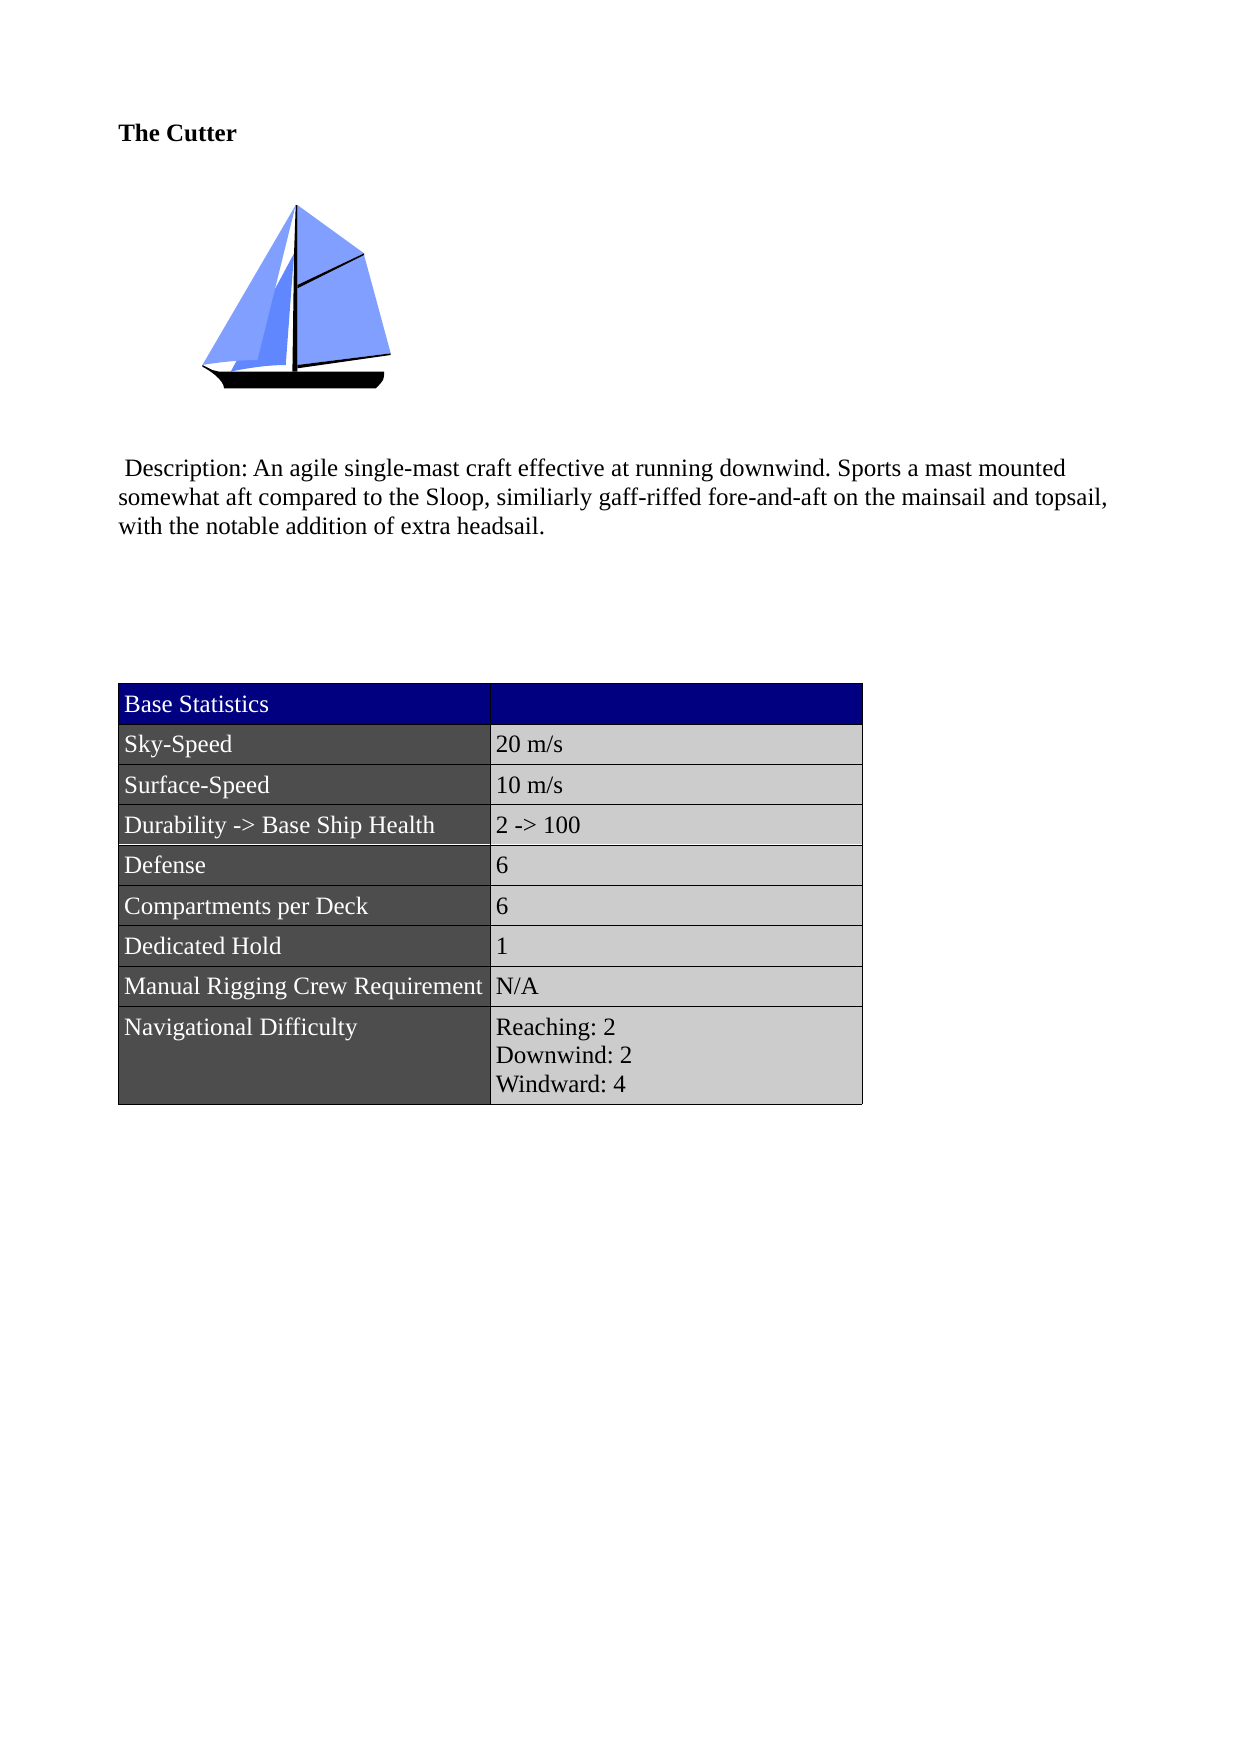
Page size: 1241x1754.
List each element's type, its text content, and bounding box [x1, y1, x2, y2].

table_cell Navigational Difficulty [119, 1007, 490, 1104]
table_header Base Statistics [119, 684, 490, 724]
text The Cutter [118, 118, 1122, 147]
table_cell N/A [491, 967, 862, 1006]
table_header [491, 684, 862, 724]
table_cell 10 m/s [491, 765, 862, 804]
table_cell Compartments per Deck [119, 886, 490, 925]
table_cell 2 -> 100 [491, 805, 862, 844]
table_cell 1 [491, 926, 862, 966]
table_cell 6 [491, 886, 862, 925]
table_cell Surface-Speed [119, 765, 490, 804]
table_cell Sky-Speed [119, 725, 490, 764]
table_cell 20 m/s [491, 725, 862, 764]
text Description: An agile single-mast craft effective at running downwind. Sports a mast mounted somewhat aft compared to the Sloop, similiarly gaff-riffed fore-and-aft on the mainsail and topsail, with the notable addition of extra headsail. [118, 453, 1122, 539]
table_cell Manual Rigging Crew Requirement [119, 967, 490, 1006]
table_cell Reaching: 2 Downwind: 2 Windward: 4 [491, 1007, 862, 1104]
table_cell Dedicated Hold [119, 926, 490, 966]
table_cell Durability -> Base Ship Health [119, 805, 490, 844]
table_cell 6 [491, 846, 862, 885]
table_cell Defense [119, 846, 490, 885]
